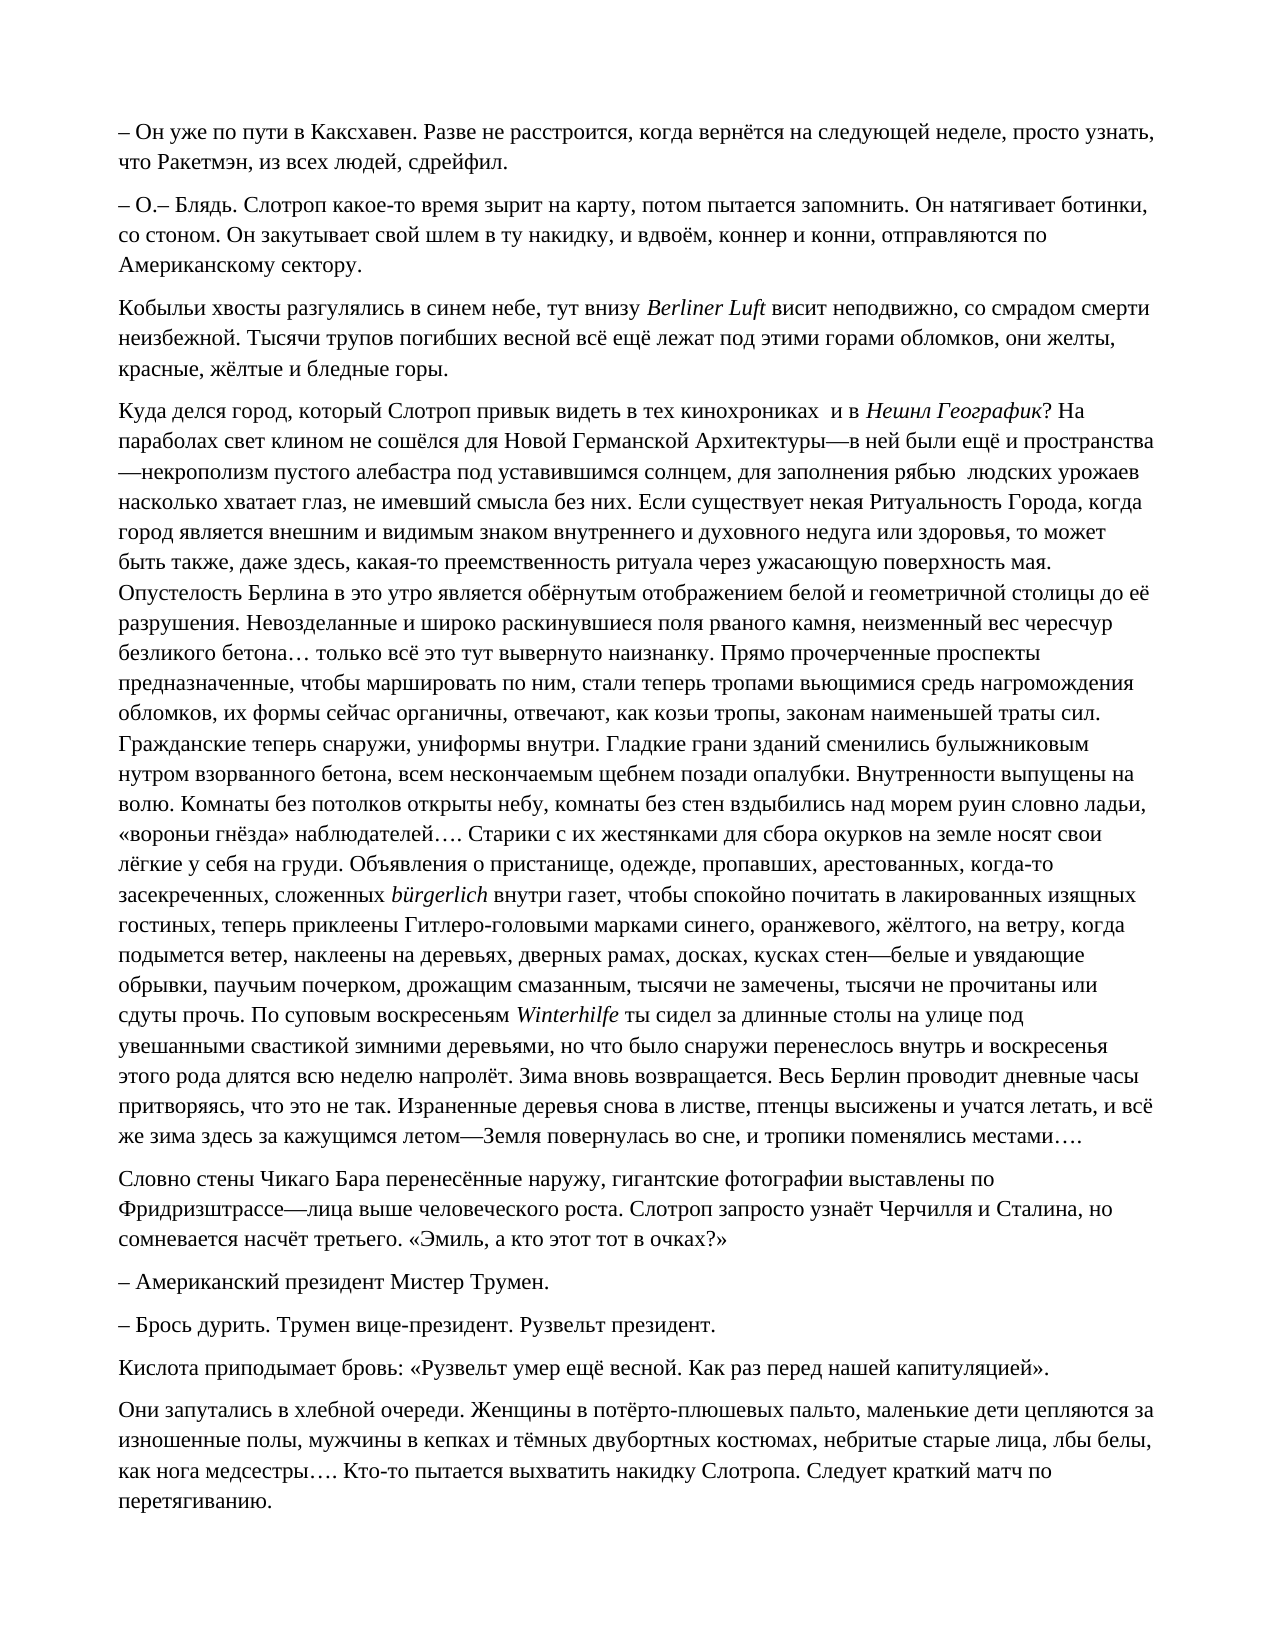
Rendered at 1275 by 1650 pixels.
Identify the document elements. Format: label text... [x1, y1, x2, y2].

text Словно стены Чикаго Бара перенесённые наружу, гигантские фотографии выставлены по Фридризштрассе—лица выше человеческого роста. Слотроп запросто узнаёт Черчилля и Сталина, но сомневается насчёт третьего. «Эмиль, а кто этот тот в очках?» [118, 1165, 1157, 1252]
text – Брось дурить. Трумен вице-президент. Рузвельт президент. [118, 1311, 1157, 1337]
text – Американский президент Мистер Трумен. [118, 1268, 1157, 1294]
text Кислота приподымает бровь: «Рузвельт умер ещё весной. Как раз перед нашей капитуляцией». [118, 1353, 1157, 1380]
text Куда делся город, который Слотроп привык видеть в тех кинохрониках и в Нешнл Географик? На параболах свет клином не сошёлся для Новой Германской Архитектуры—в ней были ещё и пространства—некрополизм пустого алебастра под уставившимся солнцем, для заполнения рябью людских урожаев насколько хватает глаз, не имевший смысла без них. Если существует некая Ритуальность Города, когда город является внешним и видимым знаком внутреннего и духовного недуга или здоровья, то может быть также, даже здесь, какая-то преемственность ритуала через ужасающую поверхность мая. Опустелость Берлина в это утро является обёрнутым отображением белой и геометричной столицы до её разрушения. Невозделанные и широко раскинувшиеся поля рваного камня, неизменный вес чересчур безликого бетона… только всё это тут вывернуто наизнанку. Прямо прочерченные проспекты предназначенные, чтобы маршировать по ним, стали теперь тропами вьющимися средь нагромождения обломков, их формы сейчас органичны, отвечают, как козьи тропы, законам наименьшей траты сил. Гражданские теперь снаружи, униформы внутри. Гладкие грани зданий сменились булыжниковым нутром взорванного бетона, всем нескончаемым щебнем позади опалубки. Внутренности выпущены на волю. Комнаты без потолков открыты небу, комнаты без стен вздыбились над морем руин словно ладьи, «вороньи гнёзда» наблюдателей…. Старики с их жестянками для сбора окурков на земле носят свои лёгкие у себя на груди. Объявления о пристанище, одежде, пропавших, арестованных, когда-то засекреченных, сложенных bürgerlich внутри газет, чтобы спокойно почитать в лакированных изящных гостиных, теперь приклеены Гитлеро-головыми марками синего, оранжевого, жёлтого, на ветру, когда подымется ветер, наклеены на деревьях, дверных рамах, досках, кусках стен—белые и увядающие обрывки, паучьим почерком, дрожащим смазанным, тысячи не замечены, тысячи не прочитаны или сдуты прочь. По суповым воскресеньям Winterhilfe ты сидел за длинные столы на улице под увешанными свастикой зимними деревьями, но что было снаружи перенеслось внутрь и воскресенья этого рода длятся всю неделю напролёт. Зима вновь возвращается. Весь Берлин проводит дневные часы притворяясь, что это не так. Израненные деревья снова в листве, птенцы высижены и учатся летать, и всё же зима здесь за кажущимся летом—Земля повернулась во сне, и тропики поменялись местами…. [118, 397, 1157, 1149]
text – Он уже по пути в Каксхавен. Разве не расстроится, когда вернётся на следующей неделе, просто узнать, что Ракетмэн, из всех людей, сдрейфил. [118, 118, 1157, 175]
text Кобыльи хвосты разгулялись в синем небе, тут внизу Berliner Luft висит неподвижно, со смрадом смерти неизбежной. Тысячи трупов погибших весной всё ещё лежат под этими горами обломков, они желты, красные, жёлтые и бледные горы. [118, 294, 1157, 381]
text Они запутались в хлебной очереди. Женщины в потёрто-плюшевых пальто, маленькие дети цепляются за изношенные полы, мужчины в кепках и тёмных двубортных костюмах, небритые старые лица, лбы белы, как нога медсестры…. Кто-то пытается выхватить накидку Слотропа. Следует краткий матч по перетягиванию. [118, 1396, 1157, 1513]
text – О.– Блядь. Слотроп какое-то время зырит на карту, потом пытается запомнить. Он натягивает ботинки, со стоном. Он закутывает свой шлем в ту накидку, и вдвоём, коннер и конни, отправляются по Американскому сектору. [118, 191, 1157, 278]
